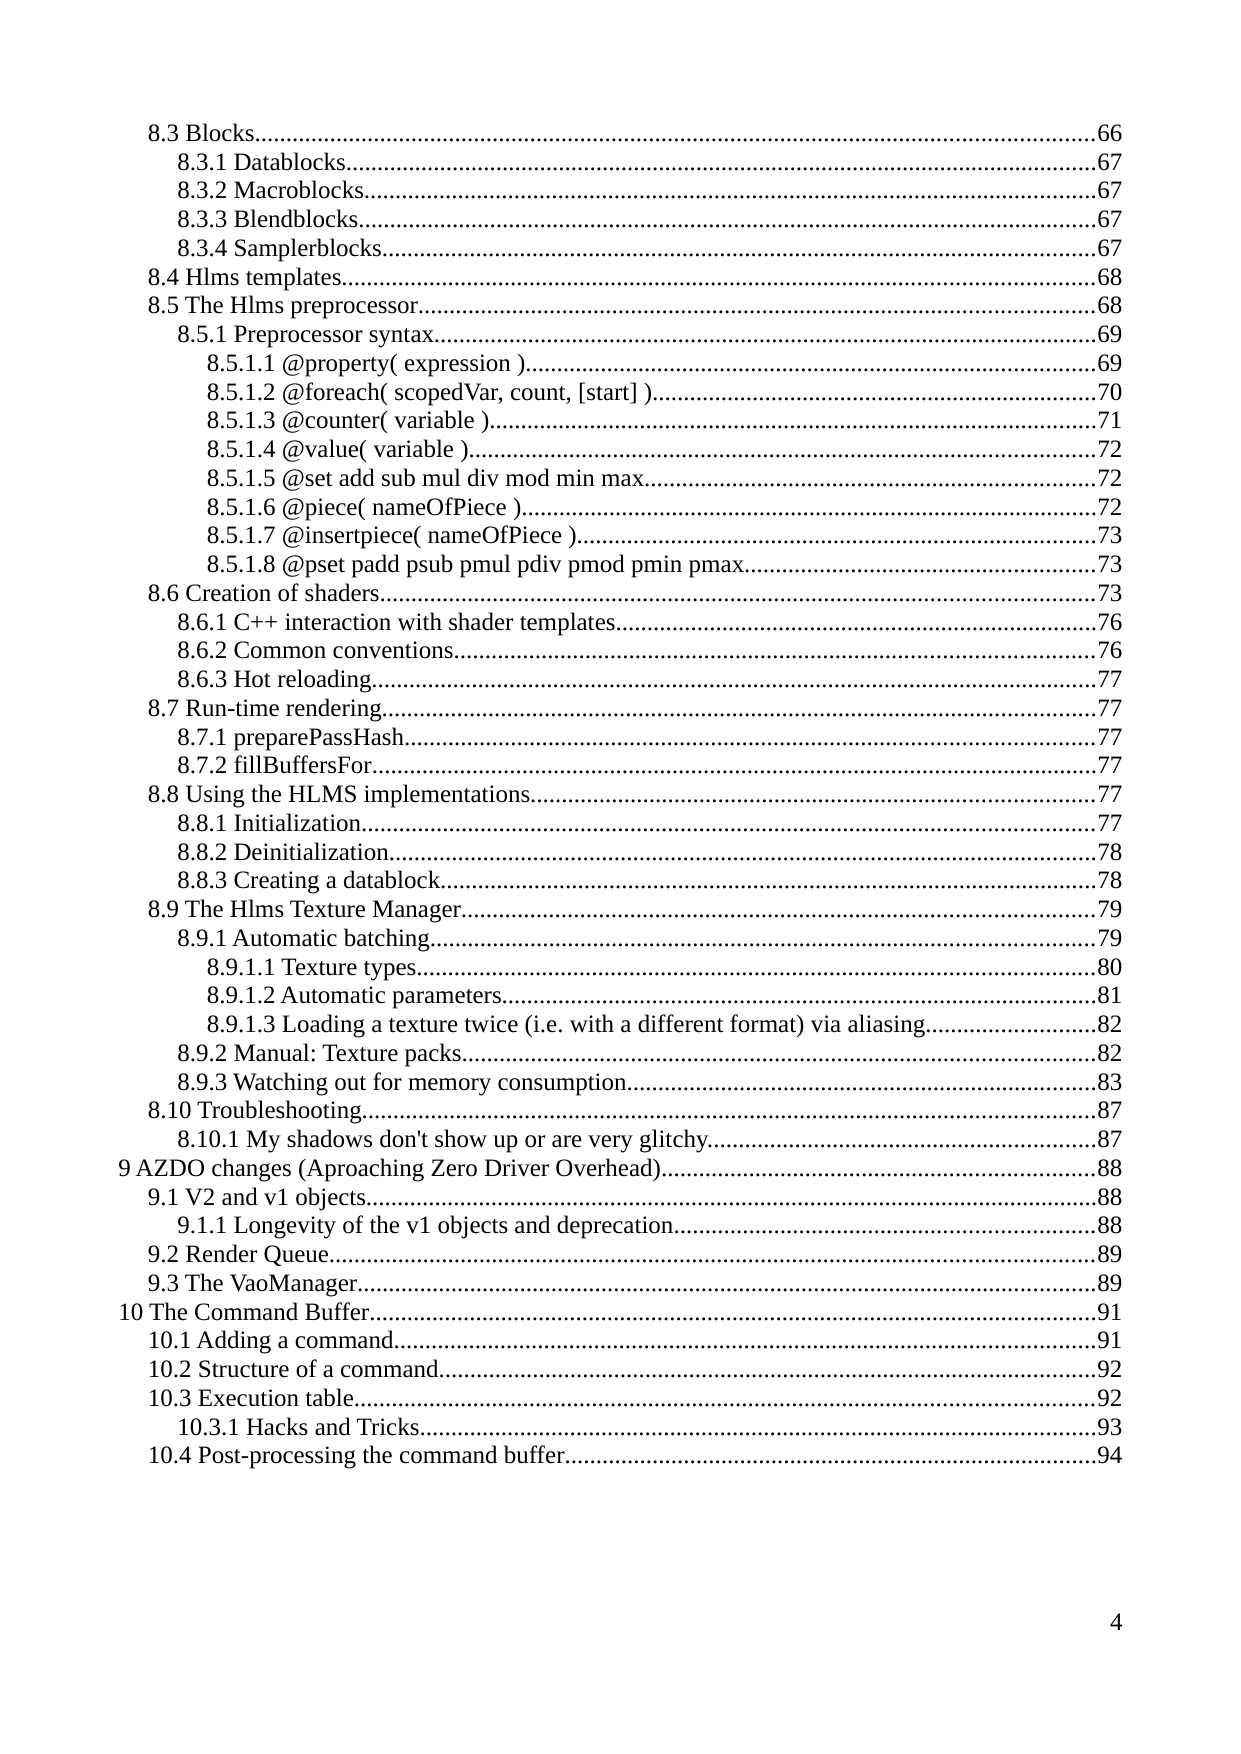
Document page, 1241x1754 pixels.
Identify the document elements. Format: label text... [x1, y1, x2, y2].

text 8.9.2 Manual: Texture packs 82 [177, 1038, 1122, 1067]
text 8.3 Blocks 66 [148, 118, 1122, 147]
text 8.4 Hlms templates 68 [148, 262, 1122, 291]
text 8.8.3 Creating a datablock 78 [177, 866, 1122, 894]
text 8.6.1 C++ interaction with shader templates 76 [177, 607, 1122, 636]
text 10.2 Structure of a command 92 [148, 1354, 1122, 1383]
text 8.3.2 Macroblocks 67 [177, 176, 1122, 204]
text 8.5.1.6 @piece( nameOfPiece ) 72 [207, 492, 1122, 521]
text 9.1.1 Longevity of the v1 objects and deprecation 88 [177, 1211, 1122, 1239]
text 8.6 Creation of shaders 73 [148, 578, 1122, 607]
text 8.8 Using the HLMS implementations 77 [148, 779, 1122, 808]
text 8.10.1 My shadows don't show up or are very glitchy. 87 [177, 1124, 1122, 1153]
text 10.1 Adding a command 91 [148, 1326, 1122, 1354]
text 8.5.1.5 @set add sub mul div mod min max 72 [207, 463, 1122, 492]
text 8.5.1.7 @insertpiece( nameOfPiece ) 73 [207, 521, 1122, 549]
text 8.9 The Hlms Texture Manager 79 [148, 894, 1122, 923]
text 8.3.1 Datablocks 67 [177, 147, 1122, 176]
text 8.9.1 Automatic batching 79 [177, 923, 1122, 952]
text 8.7 Run-time rendering 77 [148, 693, 1122, 722]
text 8.5.1.8 @pset padd psub pmul pdiv pmod pmin pmax 73 [207, 549, 1122, 578]
text 9 AZDO changes (Aproaching Zero Driver Overhead) 88 [118, 1153, 1122, 1182]
text 8.3.4 Samplerblocks 67 [177, 233, 1122, 262]
text 10 The Command Buffer 91 [118, 1297, 1122, 1326]
text 8.3.3 Blendblocks 67 [177, 204, 1122, 233]
text 9.3 The VaoManager 89 [148, 1268, 1122, 1297]
text 8.5.1 Preprocessor syntax 69 [177, 319, 1122, 348]
text 8.5.1.1 @property( expression ) 69 [207, 348, 1122, 377]
text 8.8.2 Deinitialization 78 [177, 837, 1122, 866]
text 8.9.3 Watching out for memory consumption 83 [177, 1067, 1122, 1096]
text 8.8.1 Initialization 77 [177, 808, 1122, 837]
text 8.5.1.2 @foreach( scopedVar, count, [start] ) 70 [207, 377, 1122, 406]
text 8.6.3 Hot reloading 77 [177, 664, 1122, 693]
text 8.9.1.3 Loading a texture twice (i.e. with a different format) via aliasing 82 [207, 1009, 1122, 1038]
text 8.5.1.4 @value( variable ) 72 [207, 434, 1122, 463]
text 9.2 Render Queue 89 [148, 1239, 1122, 1268]
text 8.7.1 preparePassHash 77 [177, 722, 1122, 751]
text 10.3 Execution table 92 [148, 1383, 1122, 1412]
text 8.10 Troubleshooting 87 [148, 1096, 1122, 1124]
text 10.3.1 Hacks and Tricks 93 [177, 1412, 1122, 1441]
text 9.1 V2 and v1 objects 88 [148, 1182, 1122, 1211]
text 10.4 Post-processing the command buffer 94 [148, 1441, 1122, 1469]
text 8.9.1.1 Texture types 80 [207, 952, 1122, 981]
text 8.5.1.3 @counter( variable ) 71 [207, 406, 1122, 434]
text 8.9.1.2 Automatic parameters 81 [207, 981, 1122, 1009]
text 8.6.2 Common conventions 76 [177, 636, 1122, 664]
text 8.5 The Hlms preprocessor 68 [148, 291, 1122, 319]
text 8.7.2 fillBuffersFor 77 [177, 751, 1122, 779]
